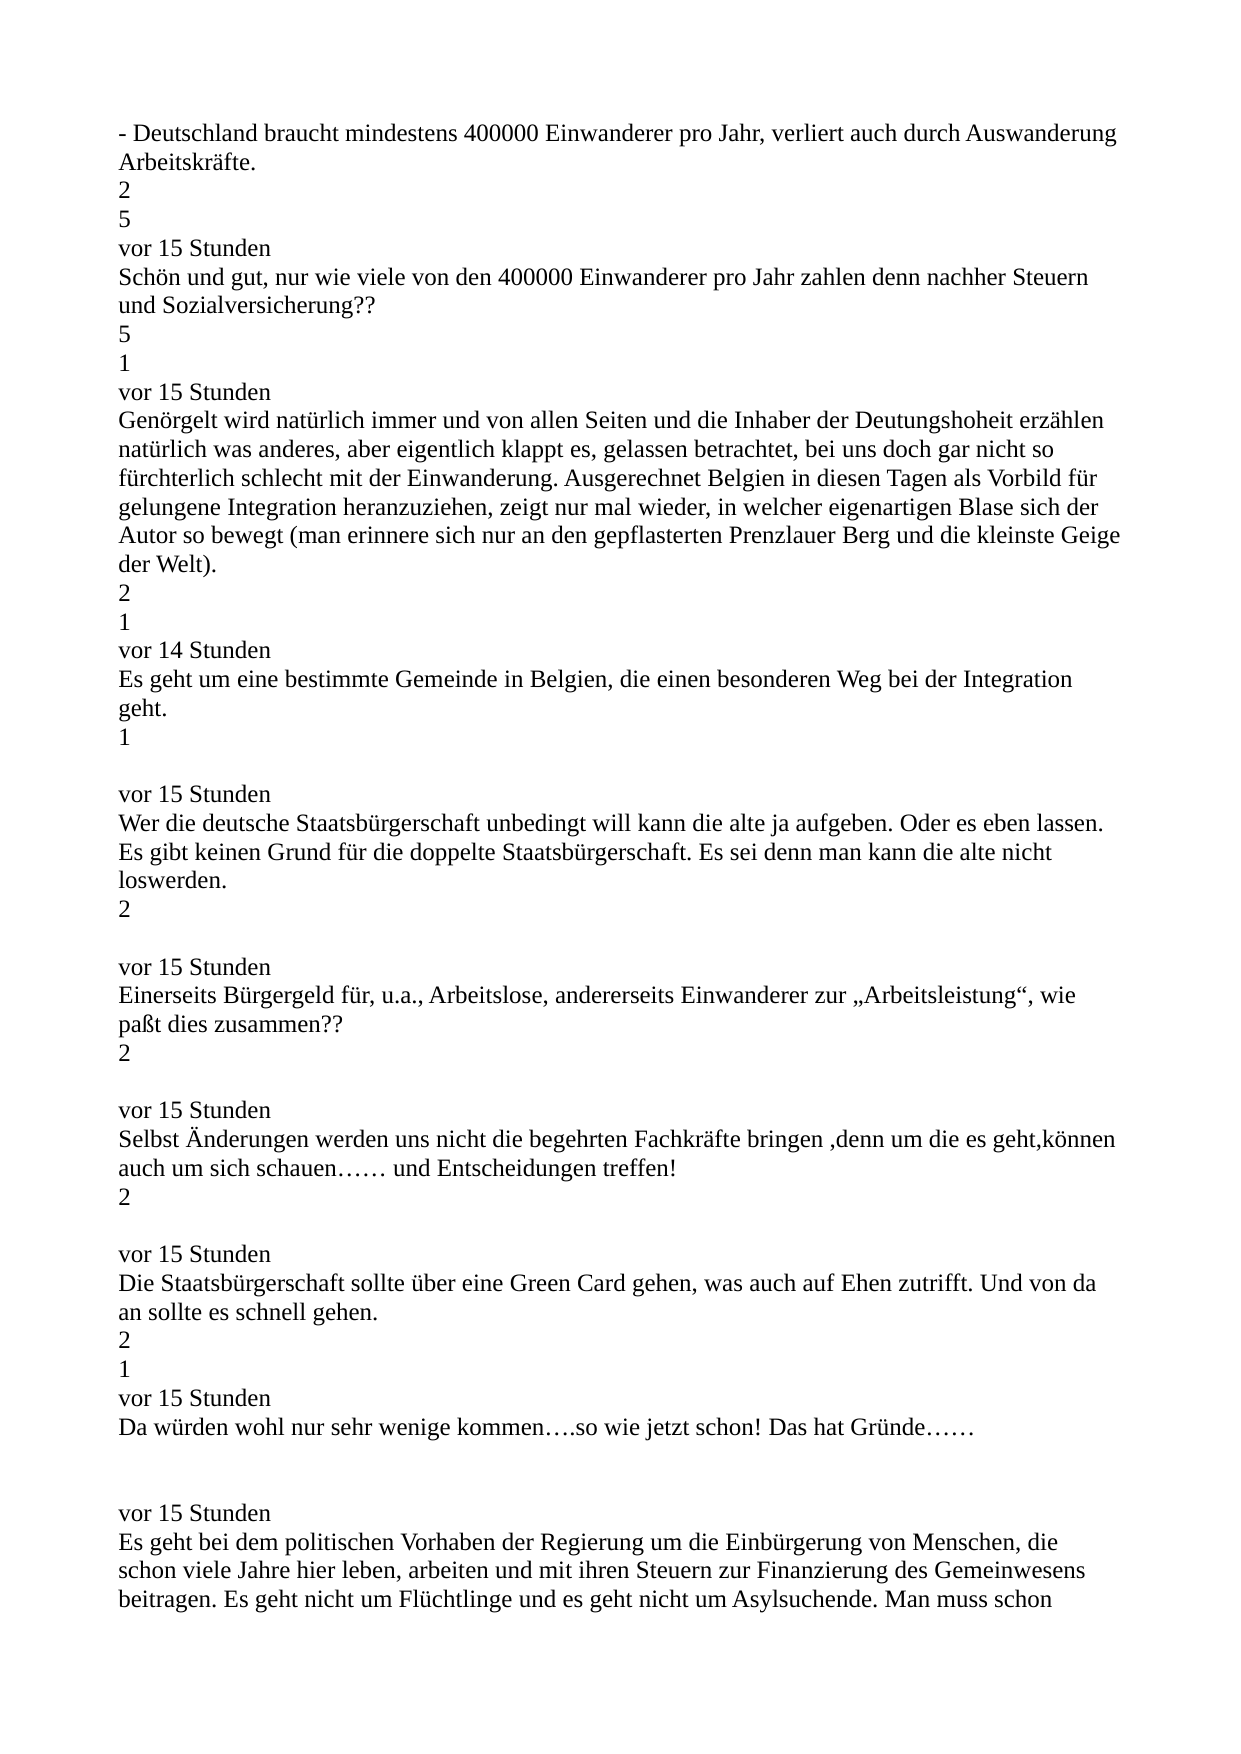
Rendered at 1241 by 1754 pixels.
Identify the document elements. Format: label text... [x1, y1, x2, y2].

text vor 15 Stunden [118, 377, 1122, 406]
text 2 [118, 176, 1122, 204]
text Es geht bei dem politischen Vorhaben der Regierung um die Einbürgerung von Menschen, die schon viele Jahre hier leben, arbeiten und mit ihren Steuern zur Finanzierung des Gemeinwesens beitragen. Es geht nicht um Flüchtlinge und es geht nicht um Asylsuchende. Man muss schon [118, 1527, 1122, 1613]
text 1 [118, 722, 1122, 751]
text 1 [118, 348, 1122, 377]
text 2 [118, 1182, 1122, 1211]
text vor 15 Stunden [118, 1096, 1122, 1124]
text Wer die deutsche Staatsbürgerschaft unbedingt will kann die alte ja aufgeben. Oder es eben lassen. Es gibt keinen Grund für die doppelte Staatsbürgerschaft. Es sei denn man kann die alte nicht loswerden. [118, 808, 1122, 894]
text 5 [118, 319, 1122, 348]
text vor 15 Stunden [118, 1498, 1122, 1527]
text vor 14 Stunden [118, 636, 1122, 664]
text 2 [118, 578, 1122, 607]
text 1 [118, 607, 1122, 636]
text 5 [118, 204, 1122, 233]
text vor 15 Stunden [118, 779, 1122, 808]
text 2 [118, 1038, 1122, 1067]
text Die Staatsbürgerschaft sollte über eine Green Card gehen, was auch auf Ehen zutrifft. Und von da an sollte es schnell gehen. [118, 1268, 1122, 1326]
text 2 [118, 894, 1122, 923]
text 1 [118, 1354, 1122, 1383]
text Einerseits Bürgergeld für, u.a., Arbeitslose, andererseits Einwanderer zur „Arbeitsleistung“, wie paßt dies zusammen?? [118, 981, 1122, 1038]
text Schön und gut, nur wie viele von den 400000 Einwanderer pro Jahr zahlen denn nachher Steuern und Sozialversicherung?? [118, 262, 1122, 319]
text vor 15 Stunden [118, 1239, 1122, 1268]
text vor 15 Stunden [118, 233, 1122, 262]
text Selbst Änderungen werden uns nicht die begehrten Fachkräfte bringen ,denn um die es geht,können auch um sich schauen…… und Entscheidungen treffen! [118, 1124, 1122, 1182]
text - Deutschland braucht mindestens 400000 Einwanderer pro Jahr, verliert auch durch Auswanderung Arbeitskräfte. [118, 118, 1122, 176]
text Genörgelt wird natürlich immer und von allen Seiten und die Inhaber der Deutungshoheit erzählen natürlich was anderes, aber eigentlich klappt es, gelassen betrachtet, bei uns doch gar nicht so fürchterlich schlecht mit der Einwanderung. Ausgerechnet Belgien in diesen Tagen als Vorbild für gelungene Integration heranzuziehen, zeigt nur mal wieder, in welcher eigenartigen Blase sich der Autor so bewegt (man erinnere sich nur an den gepflasterten Prenzlauer Berg und die kleinste Geige der Welt). [118, 406, 1122, 578]
text Es geht um eine bestimmte Gemeinde in Belgien, die einen besonderen Weg bei der Integration geht. [118, 664, 1122, 722]
text vor 15 Stunden [118, 1383, 1122, 1412]
text vor 15 Stunden [118, 952, 1122, 981]
text Da würden wohl nur sehr wenige kommen….so wie jetzt schon! Das hat Gründe…… [118, 1412, 1122, 1441]
text 2 [118, 1326, 1122, 1354]
